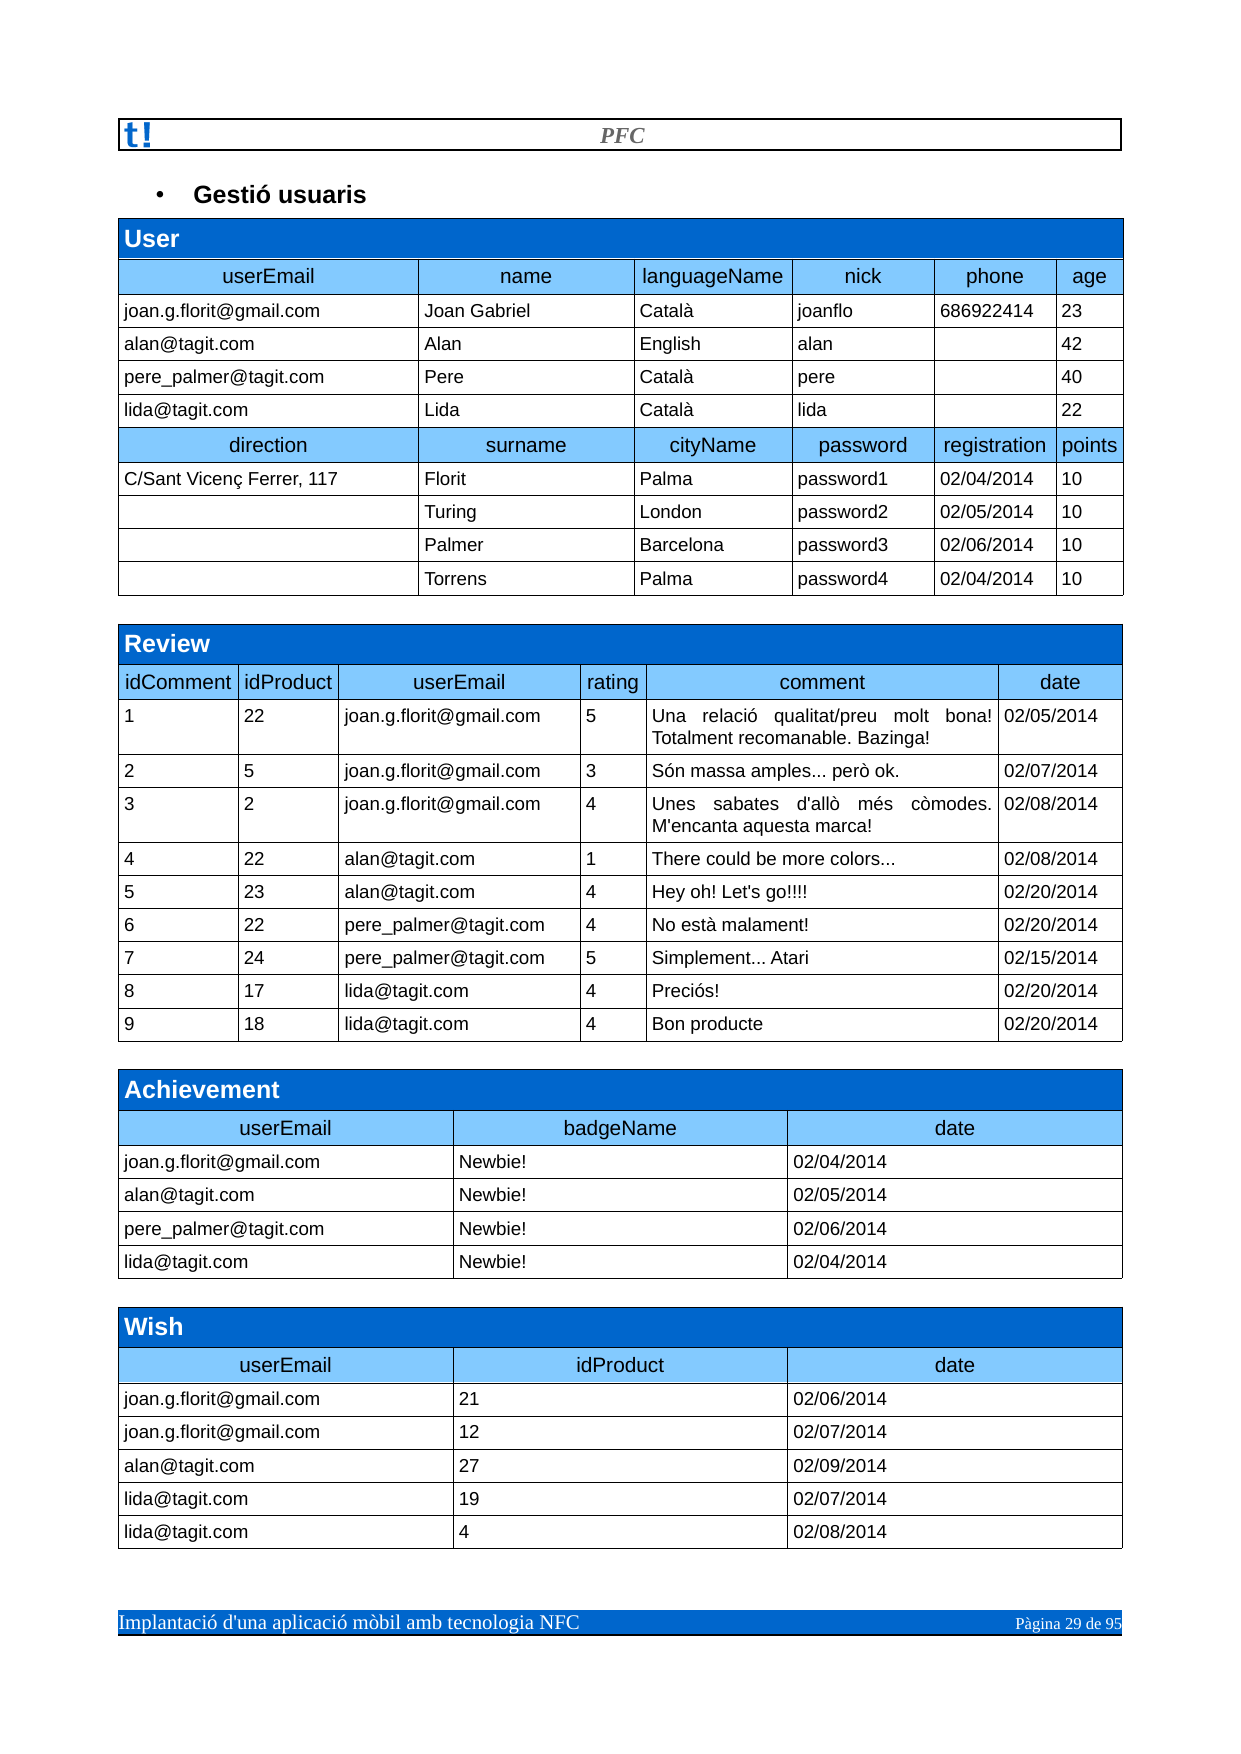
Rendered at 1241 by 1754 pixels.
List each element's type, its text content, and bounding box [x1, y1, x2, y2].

table_cell lida@tagit.com [119, 1246, 453, 1278]
table_cell 23 [1057, 295, 1123, 327]
table_cell 4 [119, 843, 238, 875]
table_cell 04/02/2014 [935, 463, 1056, 495]
table_cell Pere [419, 361, 634, 393]
table_cell Torrens [419, 562, 634, 594]
table_cell userEmail [119, 260, 418, 294]
table_cell direction [119, 428, 418, 462]
table_cell Newbie! [454, 1146, 787, 1178]
table_cell cityName [635, 428, 792, 462]
table_cell Són massa amples... però ok. [647, 755, 998, 787]
table_cell pere_palmer@tagit.com [339, 909, 580, 941]
table_cell lida@tagit.com [339, 975, 580, 1007]
table_cell Preciós! [647, 975, 998, 1007]
table_cell joan.g.florit@gmail.com [119, 1146, 453, 1178]
table_cell 1 [119, 700, 238, 754]
table_cell [935, 361, 1056, 393]
table_cell 06/02/2014 [935, 529, 1056, 561]
table_cell Bon producte [647, 1009, 998, 1041]
table_cell registration [935, 428, 1056, 462]
table_cell lida@tagit.com [339, 1009, 580, 1041]
table_cell name [419, 260, 634, 294]
table_cell 22 [1057, 395, 1123, 427]
table_cell surname [419, 428, 634, 462]
table_cell 08/02/2014 [999, 788, 1122, 842]
table_cell comment [647, 665, 998, 699]
table_cell 4 [581, 1009, 646, 1041]
table_cell badgeName [454, 1111, 787, 1145]
table_cell date [788, 1348, 1122, 1382]
table_cell 07/02/2014 [999, 755, 1122, 787]
table_cell Alan [419, 328, 634, 360]
table_cell alan@tagit.com [339, 843, 580, 875]
table_cell 15/02/2014 [999, 942, 1122, 974]
table_cell 20/02/2014 [999, 1009, 1122, 1041]
table_cell idComment [119, 665, 238, 699]
table_cell lida@tagit.com [119, 395, 418, 427]
table_cell 5 [581, 700, 646, 754]
table_cell 22 [239, 700, 338, 754]
table_cell 09/02/2014 [788, 1450, 1122, 1482]
table_header Achievement [119, 1070, 1122, 1110]
table_cell 5 [581, 942, 646, 974]
table_cell joan.g.florit@gmail.com [119, 1384, 453, 1416]
table_cell languageName [635, 260, 792, 294]
table_cell joan.g.florit@gmail.com [339, 788, 580, 842]
table_cell 10 [1057, 463, 1123, 495]
table_cell 9 [119, 1009, 238, 1041]
table_cell 12 [454, 1417, 787, 1449]
table_cell lida [793, 395, 934, 427]
table_cell 5 [239, 755, 338, 787]
table_cell 6 [119, 909, 238, 941]
table_cell alan [793, 328, 934, 360]
table_cell [935, 328, 1056, 360]
table_cell alan@tagit.com [119, 1450, 453, 1482]
table_cell pere_palmer@tagit.com [339, 942, 580, 974]
table_cell lida@tagit.com [119, 1483, 453, 1515]
table_cell Lida [419, 395, 634, 427]
table_cell 2 [239, 788, 338, 842]
table_cell joan.g.florit@gmail.com [339, 700, 580, 754]
table_cell Una relació qualitat/preu molt bona! Totalment recomanable. Bazinga! [647, 700, 998, 754]
table_cell [119, 562, 418, 594]
table_cell joan.g.florit@gmail.com [119, 1417, 453, 1449]
table_header User [119, 219, 1123, 258]
table_cell userEmail [119, 1348, 453, 1382]
table_cell 17 [239, 975, 338, 1007]
table_cell 23 [239, 876, 338, 908]
table_cell 24 [239, 942, 338, 974]
table_cell Simplement... Atari [647, 942, 998, 974]
table_cell 42 [1057, 328, 1123, 360]
table_cell 2 [119, 755, 238, 787]
table_cell 5 [119, 876, 238, 908]
table_cell 04/02/2014 [935, 562, 1056, 594]
table_cell 18 [239, 1009, 338, 1041]
table_cell Joan Gabriel [419, 295, 634, 327]
table_cell 10 [1057, 496, 1123, 528]
table_cell pere_palmer@tagit.com [119, 1212, 453, 1244]
table_cell pere_palmer@tagit.com [119, 361, 418, 393]
table_cell Newbie! [454, 1179, 787, 1211]
table_cell Palma [635, 562, 792, 594]
table_cell password3 [793, 529, 934, 561]
table_cell phone [935, 260, 1056, 294]
table_cell 04/02/2014 [788, 1146, 1122, 1178]
table_cell 4 [581, 788, 646, 842]
table_cell date [999, 665, 1122, 699]
table_cell password2 [793, 496, 934, 528]
table_cell 7 [119, 942, 238, 974]
table_cell Barcelona [635, 529, 792, 561]
table_cell 05/02/2014 [999, 700, 1122, 754]
table_cell pere [793, 361, 934, 393]
table_cell Palma [635, 463, 792, 495]
table_cell C/Sant Vicenç Ferrer, 117 [119, 463, 418, 495]
table_cell rating [581, 665, 646, 699]
table_cell age [1057, 260, 1123, 294]
table_cell 3 [581, 755, 646, 787]
table_cell idProduct [239, 665, 338, 699]
table_header Review [119, 625, 1122, 664]
table_cell 4 [581, 909, 646, 941]
table_cell date [788, 1111, 1122, 1145]
table_cell Català [635, 361, 792, 393]
table_cell 20/02/2014 [999, 876, 1122, 908]
table_cell [935, 395, 1056, 427]
table_cell Català [635, 295, 792, 327]
table_cell 4 [581, 876, 646, 908]
table_cell alan@tagit.com [119, 328, 418, 360]
table_cell 4 [581, 975, 646, 1007]
table_cell There could be more colors... [647, 843, 998, 875]
table_cell 27 [454, 1450, 787, 1482]
table_cell userEmail [339, 665, 580, 699]
table_cell points [1057, 428, 1123, 462]
picture [123, 121, 151, 148]
table_header Wish [119, 1308, 1122, 1347]
table_cell Turing [419, 496, 634, 528]
table_cell 04/02/2014 [788, 1246, 1122, 1278]
table_cell No està malament! [647, 909, 998, 941]
table_cell 05/02/2014 [788, 1179, 1122, 1211]
table_cell 8 [119, 975, 238, 1007]
table_cell lida@tagit.com [119, 1516, 453, 1548]
table_cell 06/02/2014 [788, 1384, 1122, 1416]
table_cell English [635, 328, 792, 360]
table_cell Palmer [419, 529, 634, 561]
table_cell password1 [793, 463, 934, 495]
table_cell 3 [119, 788, 238, 842]
table_cell 20/02/2014 [999, 909, 1122, 941]
table_cell 07/02/2014 [788, 1417, 1122, 1449]
table_cell joanflo [793, 295, 934, 327]
table_cell 08/02/2014 [788, 1516, 1122, 1548]
table_cell 07/02/2014 [788, 1483, 1122, 1515]
table_cell 21 [454, 1384, 787, 1416]
table_cell [119, 529, 418, 561]
table_cell password [793, 428, 934, 462]
table_cell password4 [793, 562, 934, 594]
table_cell 22 [239, 843, 338, 875]
table_cell 20/02/2014 [999, 975, 1122, 1007]
table_cell 10 [1057, 529, 1123, 561]
table_cell Hey oh! Let's go!!!! [647, 876, 998, 908]
table_cell 10 [1057, 562, 1123, 594]
table_cell Unes sabates d'allò més còmodes. M'encanta aquesta marca! [647, 788, 998, 842]
table_cell 05/02/2014 [935, 496, 1056, 528]
table_cell 40 [1057, 361, 1123, 393]
table_cell Newbie! [454, 1246, 787, 1278]
table_cell Newbie! [454, 1212, 787, 1244]
table_cell 1 [581, 843, 646, 875]
table_cell 08/02/2014 [999, 843, 1122, 875]
table_cell joan.g.florit@gmail.com [119, 295, 418, 327]
table_cell idProduct [454, 1348, 787, 1382]
table_cell alan@tagit.com [339, 876, 580, 908]
table_cell userEmail [119, 1111, 453, 1145]
table_cell London [635, 496, 792, 528]
table_cell 4 [454, 1516, 787, 1548]
list Gestió usuaris [156, 181, 1122, 209]
table_cell 19 [454, 1483, 787, 1515]
table_cell Català [635, 395, 792, 427]
table_cell 22 [239, 909, 338, 941]
table_cell 06/02/2014 [788, 1212, 1122, 1244]
table_cell [119, 496, 418, 528]
table_cell joan.g.florit@gmail.com [339, 755, 580, 787]
table_cell alan@tagit.com [119, 1179, 453, 1211]
table_cell nick [793, 260, 934, 294]
table_cell Florit [419, 463, 634, 495]
table_cell 686922414 [935, 295, 1056, 327]
